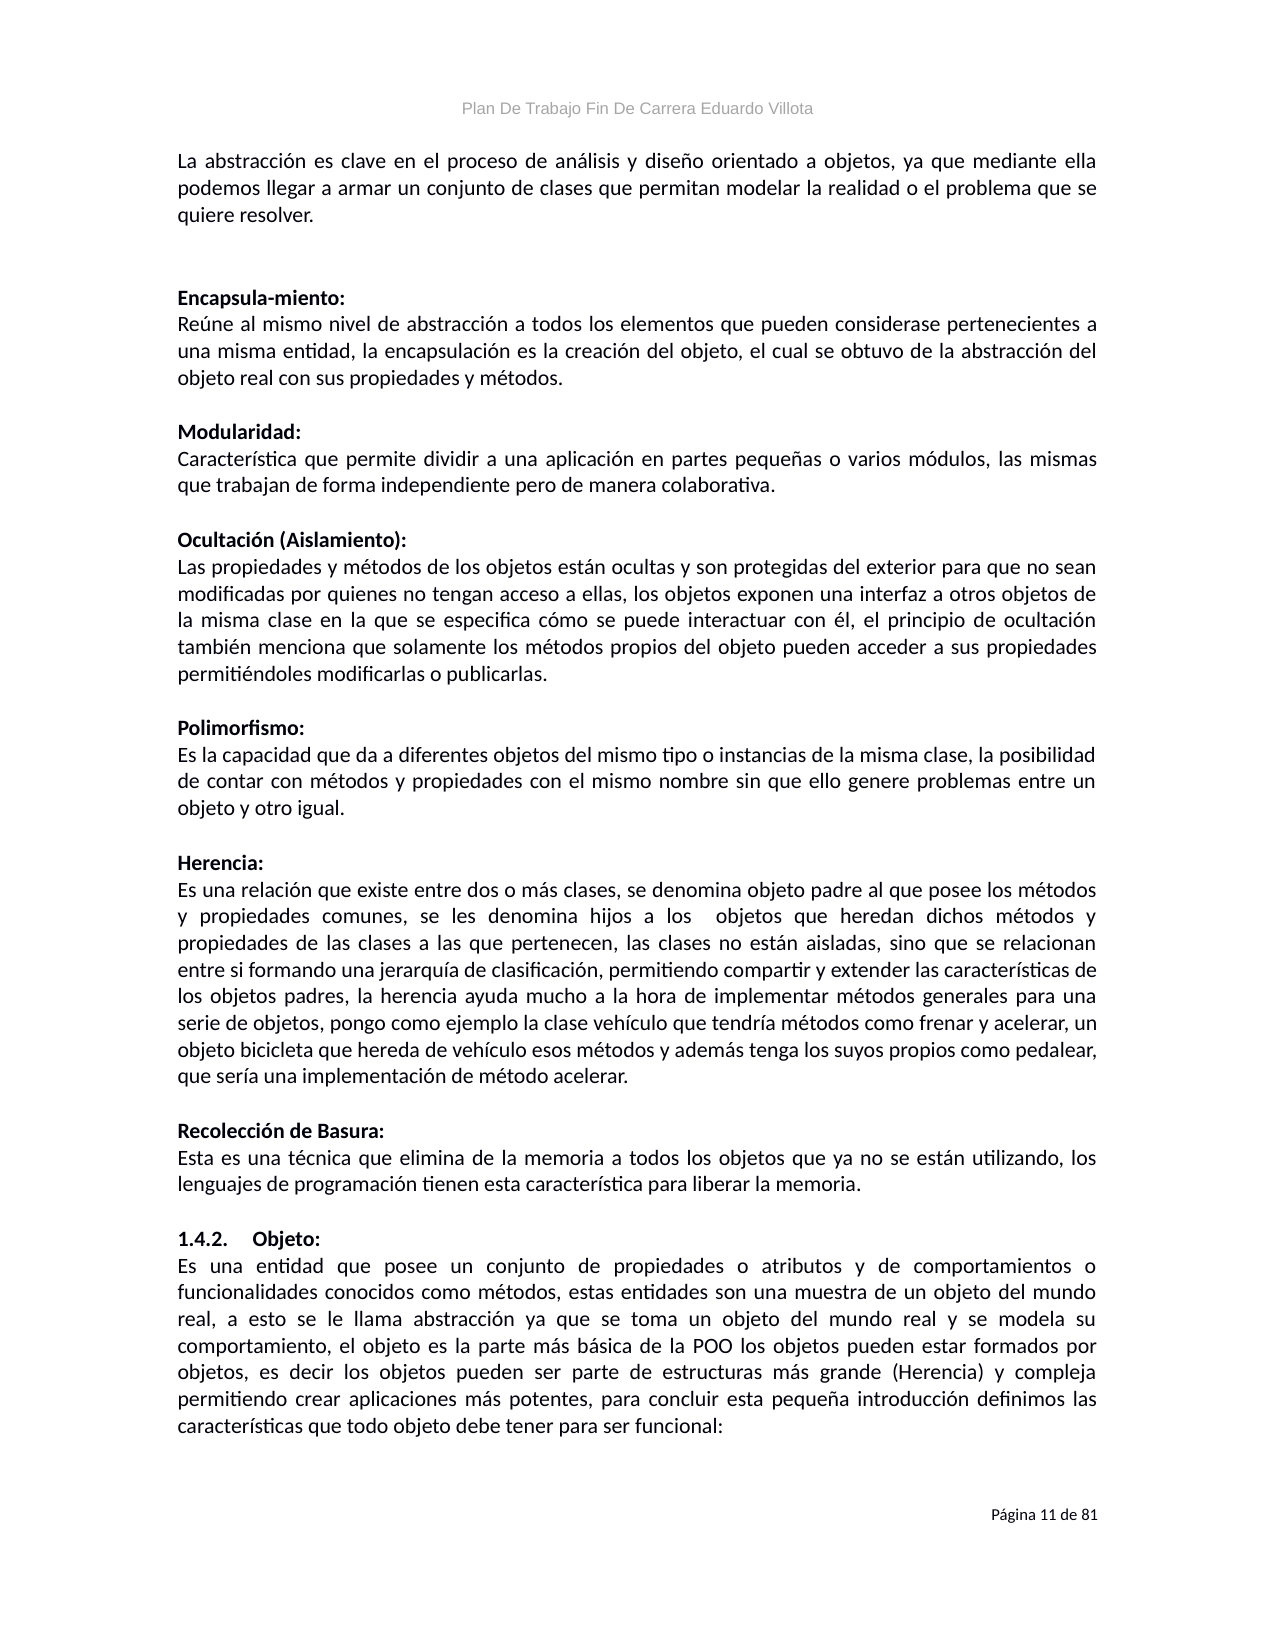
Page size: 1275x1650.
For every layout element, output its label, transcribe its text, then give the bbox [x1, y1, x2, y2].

text Característica que permite dividir a una aplicación en partes pequeñas o varios módulos, las mismas que trabajan de forma independiente pero de manera colaborativa. [177, 445, 1098, 498]
text Ocultación (Aislamiento): [177, 526, 1098, 553]
text Es una relación que existe entre dos o más clases, se denomina objeto padre al que posee los métodos y propiedades comunes, se les denomina hijos a los objetos que heredan dichos métodos y propiedades de las clases a las que pertenecen, las clases no están aisladas, sino que se relacionan entre si formando una jerarquía de clasificación, permitiendo compartir y extender las características de los objetos padres, la herencia ayuda mucho a la hora de implementar métodos generales para una serie de objetos, pongo como ejemplo la clase vehículo que tendría métodos como frenar y acelerar, un objeto bicicleta que hereda de vehículo esos métodos y además tenga los suyos propios como pedalear, que sería una implementación de método acelerar. [177, 876, 1098, 1089]
text Reúne al mismo nivel de abstracción a todos los elementos que pueden considerase pertenecientes a una misma entidad, la encapsulación es la creación del objeto, el cual se obtuvo de la abstracción del objeto real con sus propiedades y métodos. [177, 310, 1098, 390]
text 1.4.2. Objeto: [177, 1225, 1098, 1252]
text Esta es una técnica que elimina de la memoria a todos los objetos que ya no se están utilizando, los lenguajes de programación tienen esta característica para liberar la memoria. [177, 1144, 1098, 1197]
text La abstracción es clave en el proceso de análisis y diseño orientado a objetos, ya que mediante ella podemos llegar a armar un conjunto de clases que permitan modelar la realidad o el problema que se quiere resolver. [177, 148, 1098, 228]
text Es la capacidad que da a diferentes objetos del mismo tipo o instancias de la misma clase, la posibilidad de contar con métodos y propiedades con el mismo nombre sin que ello genere problemas entre un objeto y otro igual. [177, 741, 1098, 821]
text Herencia: [177, 849, 1098, 876]
text Polimorfismo: [177, 714, 1098, 741]
text Modularidad: [177, 418, 1098, 445]
text Encapsula-miento: [177, 284, 1098, 310]
text Es una entidad que posee un conjunto de propiedades o atributos y de comportamientos o funcionalidades conocidos como métodos, estas entidades son una muestra de un objeto del mundo real, a esto se le llama abstracción ya que se toma un objeto del mundo real y se modela su comportamiento, el objeto es la parte más básica de la POO los objetos pueden estar formados por objetos, es decir los objetos pueden ser parte de estructuras más grande (Herencia) y compleja permitiendo crear aplicaciones más potentes, para concluir esta pequeña introducción definimos las características que todo objeto debe tener para ser funcional: [177, 1252, 1098, 1438]
text Las propiedades y métodos de los objetos están ocultas y son protegidas del exterior para que no sean modificadas por quienes no tengan acceso a ellas, los objetos exponen una interfaz a otros objetos de la misma clase en la que se especifica cómo se puede interactuar con él, el principio de ocultación también menciona que solamente los métodos propios del objeto pueden acceder a sus propiedades permitiéndoles modificarlas o publicarlas. [177, 553, 1098, 686]
text Recolección de Basura: [177, 1117, 1098, 1144]
